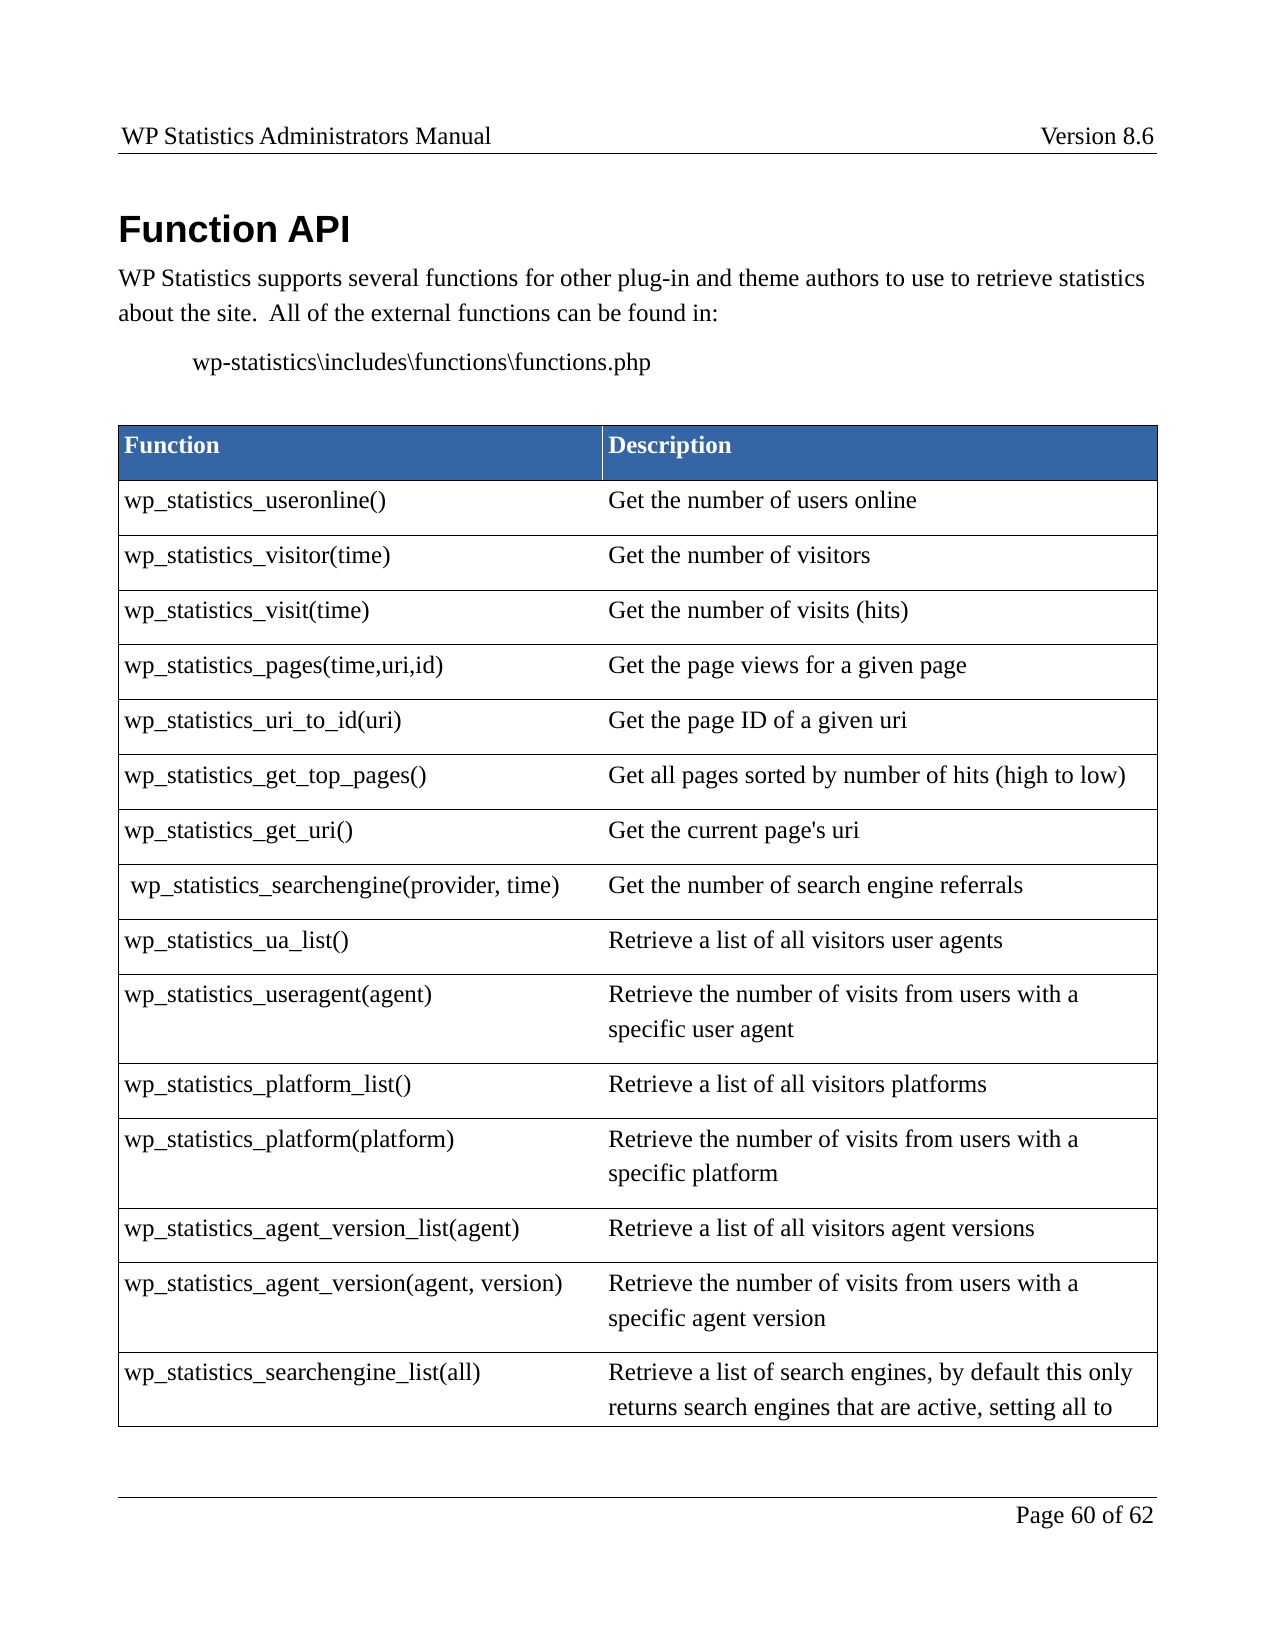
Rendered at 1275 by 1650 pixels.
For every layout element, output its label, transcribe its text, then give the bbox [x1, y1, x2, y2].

table_cell Get the current page's uri [603, 810, 1157, 864]
table_header Description [603, 426, 1157, 480]
table_cell wp_statistics_uri_to_id(uri) [119, 700, 602, 754]
table_cell Get the number of search engine referrals [603, 865, 1157, 919]
table_cell wp_statistics_searchengine(provider, time) [119, 865, 602, 919]
table_cell Get the number of users online [603, 481, 1157, 534]
table_cell wp_statistics_agent_version(agent, version) [119, 1263, 602, 1352]
table_cell Retrieve the number of visits from users with a specific agent version [603, 1263, 1157, 1352]
text WP Statistics supports several functions for other plug-in and theme authors to use to retrieve statistics about the site. All of the external functions can be found in: [118, 263, 1157, 327]
table_cell Get the number of visits (hits) [603, 591, 1157, 644]
table_cell Get all pages sorted by number of hits (high to low) [603, 755, 1157, 809]
table_cell Retrieve the number of visits from users with a specific platform [603, 1119, 1157, 1207]
table_cell Get the page ID of a given uri [603, 700, 1157, 754]
table_cell Get the page views for a given page [603, 645, 1157, 699]
table_cell wp_statistics_searchengine_list(all) [119, 1353, 602, 1426]
table_cell Retrieve a list of all visitors agent versions [603, 1209, 1157, 1262]
table_cell wp_statistics_visitor(time) [119, 536, 602, 589]
table_cell Get the number of visitors [603, 536, 1157, 589]
table_header Function [119, 426, 602, 480]
table_cell wp_statistics_get_top_pages() [119, 755, 602, 809]
table_cell Retrieve a list of search engines, by default this only returns search engines that are active, setting all to [603, 1353, 1157, 1426]
table_cell wp_statistics_visit(time) [119, 591, 602, 644]
table_cell wp_statistics_platform_list() [119, 1064, 602, 1118]
table_cell Retrieve a list of all visitors user agents [603, 920, 1157, 974]
subtitle Function API [118, 207, 1157, 251]
table_cell Retrieve the number of visits from users with a specific user agent [603, 975, 1157, 1063]
table_cell Retrieve a list of all visitors platforms [603, 1064, 1157, 1118]
table_cell wp_statistics_ua_list() [119, 920, 602, 974]
table_cell wp_statistics_pages(time,uri,id) [119, 645, 602, 699]
text wp-statistics\includes\functions\functions.php [118, 347, 1157, 376]
table_cell wp_statistics_useronline() [119, 481, 602, 534]
table_cell wp_statistics_useragent(agent) [119, 975, 602, 1063]
table_cell wp_statistics_get_uri() [119, 810, 602, 864]
table_cell wp_statistics_agent_version_list(agent) [119, 1209, 602, 1262]
table_cell wp_statistics_platform(platform) [119, 1119, 602, 1207]
